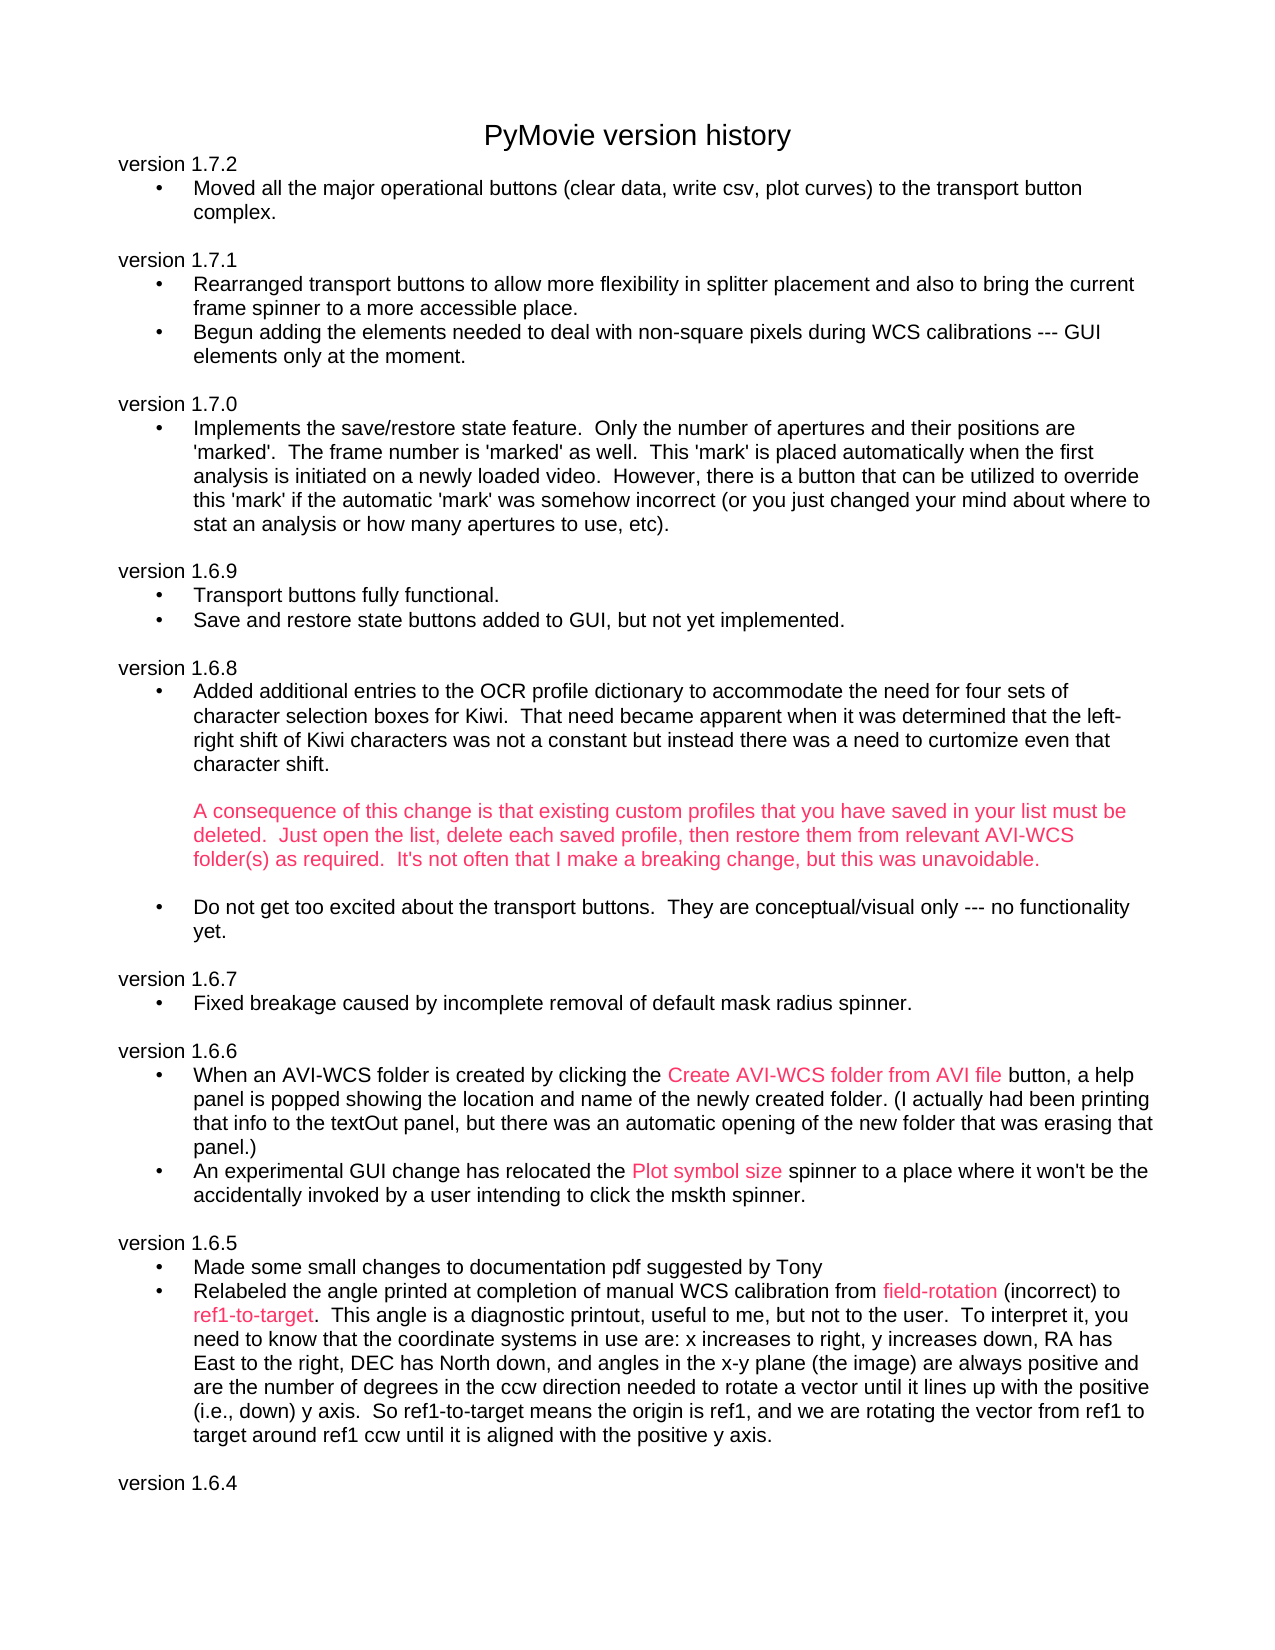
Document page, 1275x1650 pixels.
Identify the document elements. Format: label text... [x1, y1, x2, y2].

text version 1.6.5 [118, 1231, 1157, 1255]
list Begun adding the elements needed to deal with non-square pixels during WCS calibrations --- GUI elements only at the moment. [156, 319, 1157, 392]
text version 1.7.2 [118, 152, 1157, 176]
list Moved all the major operational buttons (clear data, write csv, plot curves) to the transport button complex. [156, 176, 1157, 248]
list Save and restore state buttons added to GUI, but not yet implemented. [156, 607, 1157, 655]
list When an AVI-WCS folder is created by clicking the Create AVI-WCS folder from AVI file button, a help panel is popped showing the location and name of the newly created folder. (I actually had been printing that info to the textOut panel, but there was an automatic opening of the new folder that was erasing that panel.) [156, 1063, 1157, 1159]
text version 1.6.8 [118, 655, 1157, 679]
list Relabeled the angle printed at completion of manual WCS calibration from field-rotation (incorrect) to ref1-to-target. This angle is a diagnostic printout, useful to me, but not to the user. To interpret it, you need to know that the coordinate systems in use are: x increases to right, y increases down, RA has East to the right, DEC has North down, and angles in the x-y plane (the image) are always positive and are the number of degrees in the ccw direction needed to rotate a vector until it lines up with the positive (i.e., down) y axis. So ref1-to-target means the origin is ref1, and we are rotating the vector from ref1 to target around ref1 ccw until it is aligned with the positive y axis. [156, 1279, 1157, 1471]
text version 1.6.7 [118, 967, 1157, 991]
text version 1.7.0 [118, 392, 1157, 416]
list Added additional entries to the OCR profile dictionary to accommodate the need for four sets of character selection boxes for Kiwi. That need became apparent when it was determined that the left-right shift of Kiwi characters was not a constant but instead there was a need to curtomize even that character shift. A consequence of this change is that existing custom profiles that you have saved in your list must be deleted. Just open the list, delete each saved profile, then restore them from relevant AVI-WCS folder(s) as required. It's not often that I make a breaking change, but this was unavoidable. [156, 679, 1157, 895]
text version 1.6.4 [118, 1471, 1157, 1495]
list Implements the save/restore state feature. Only the number of apertures and their positions are 'marked'. The frame number is 'marked' as well. This 'mark' is placed automatically when the first analysis is initiated on a newly loaded video. However, there is a button that can be utilized to override this 'mark' if the automatic 'mark' was somehow incorrect (or you just changed your mind about where to stat an analysis or how many apertures to use, etc). [156, 416, 1157, 559]
list Fixed breakage caused by incomplete removal of default mask radius spinner. [156, 991, 1157, 1039]
text version 1.6.9 [118, 559, 1157, 583]
list An experimental GUI change has relocated the Plot symbol size spinner to a place where it won't be the accidentally invoked by a user intending to click the mskth spinner. [156, 1159, 1157, 1231]
text PyMovie version history [118, 118, 1157, 152]
list Made some small changes to documentation pdf suggested by Tony [156, 1255, 1157, 1279]
list Rearranged transport buttons to allow more flexibility in splitter placement and also to bring the current frame spinner to a more accessible place. [156, 272, 1157, 319]
list Do not get too excited about the transport buttons. They are conceptual/visual only --- no functionality yet. [156, 895, 1157, 967]
list Transport buttons fully functional. [156, 583, 1157, 607]
text version 1.7.1 [118, 248, 1157, 272]
text version 1.6.6 [118, 1039, 1157, 1063]
